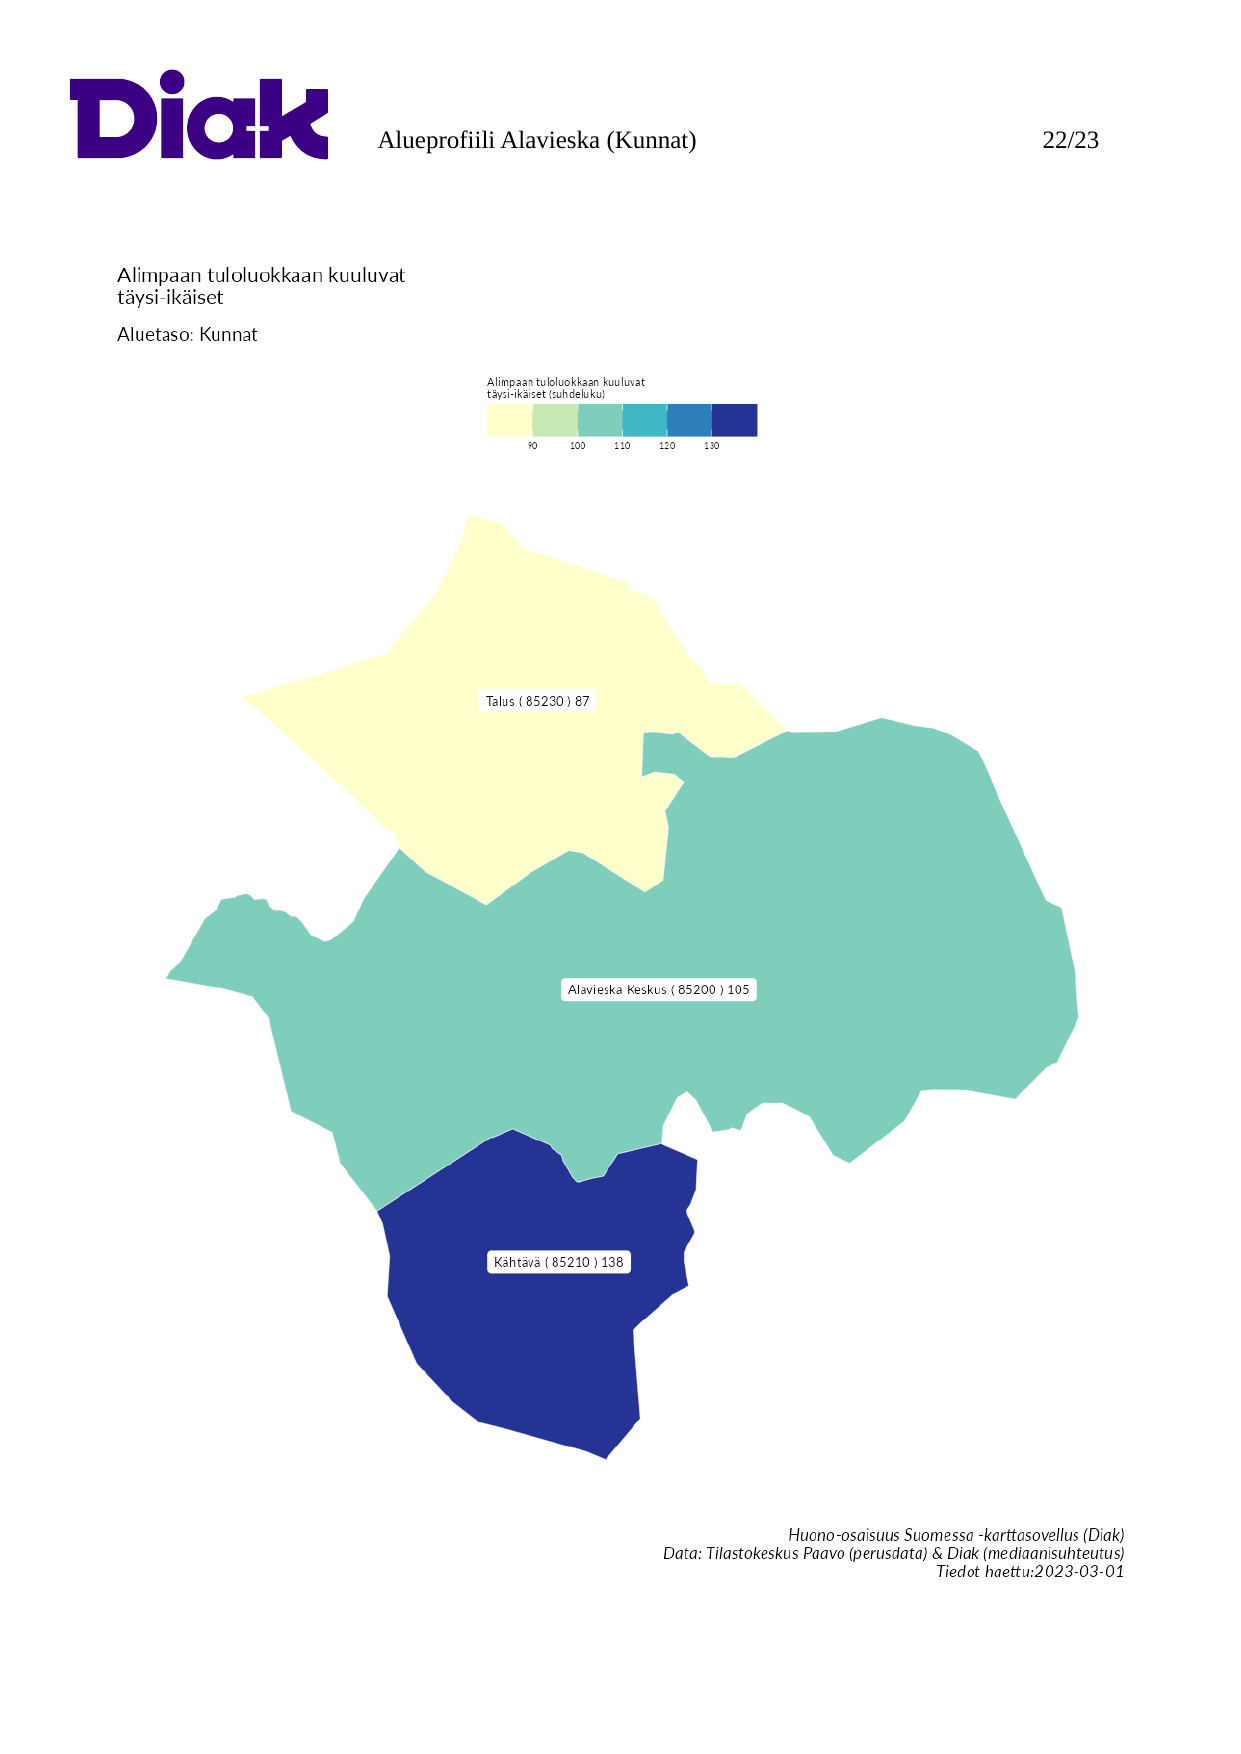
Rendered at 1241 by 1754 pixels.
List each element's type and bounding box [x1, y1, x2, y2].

picture [61, 196, 1179, 1651]
